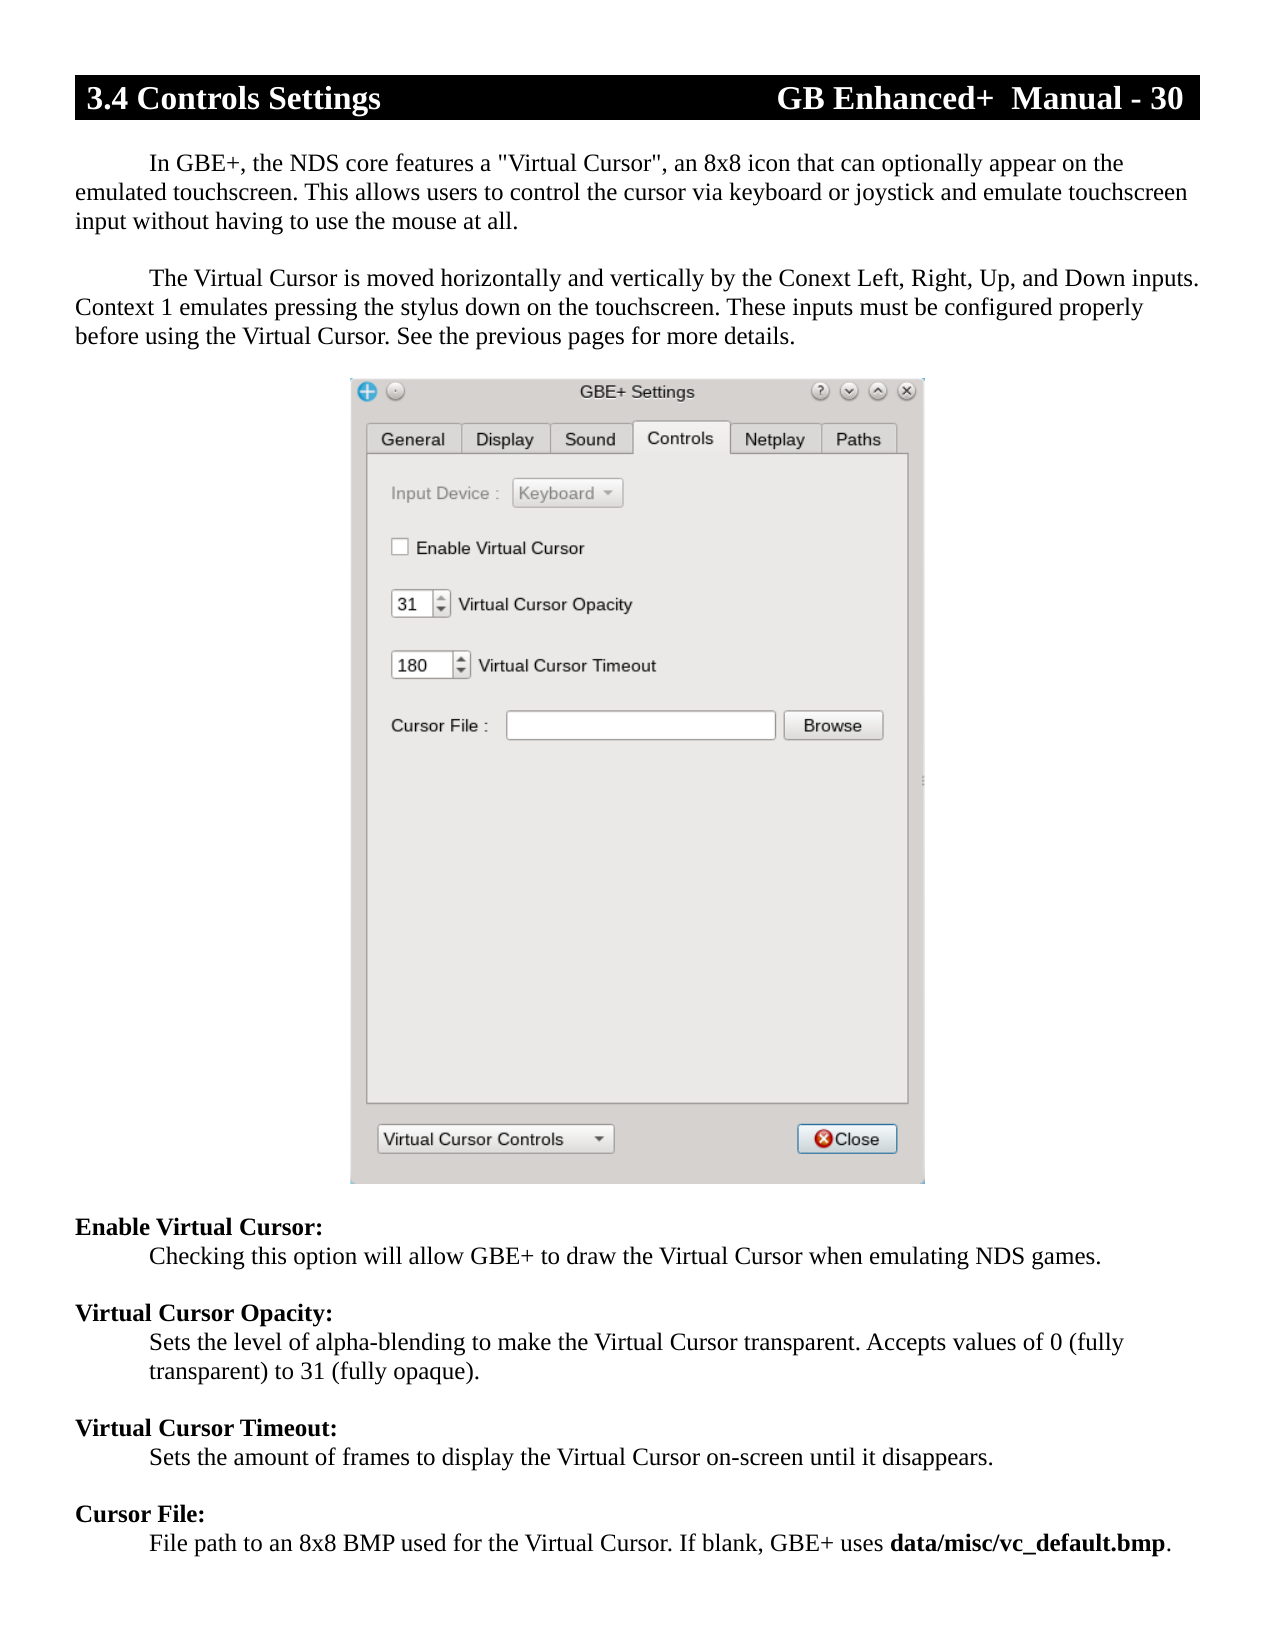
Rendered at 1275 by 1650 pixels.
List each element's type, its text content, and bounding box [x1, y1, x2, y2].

text Enable Virtual Cursor: [75, 1212, 1200, 1241]
text File path to an 8x8 BMP used for the Virtual Cursor. If blank, GBE+ uses data/misc/vc_default.bmp. [75, 1528, 1200, 1557]
text Cursor File: [75, 1499, 1200, 1528]
text Checking this option will allow GBE+ to draw the Virtual Cursor when emulating NDS games. [75, 1241, 1200, 1269]
text Sets the amount of frames to display the Virtual Cursor on-screen until it disappears. [75, 1442, 1200, 1471]
text In GBE+, the NDS core features a "Virtual Cursor", an 8x8 icon that can optionally appear on the emulated touchscreen. This allows users to control the cursor via keyboard or joystick and emulate touchscreen input without having to use the mouse at all. [75, 148, 1200, 234]
text The Virtual Cursor is moved horizontally and vertically by the Conext Left, Right, Up, and Down inputs. Context 1 emulates pressing the stylus down on the touchscreen. These inputs must be configured properly before using the Virtual Cursor. See the previous pages for more details. [75, 263, 1200, 349]
text Sets the level of alpha-blending to make the Virtual Cursor transparent. Accepts values of 0 (fully transparent) to 31 (fully opaque). [75, 1327, 1200, 1384]
picture [350, 378, 925, 1184]
text Virtual Cursor Timeout: [75, 1413, 1200, 1442]
text 3.4 Controls Settings GB Enhanced+ Manual - 30 [75, 75, 1200, 119]
text Virtual Cursor Opacity: [75, 1298, 1200, 1327]
